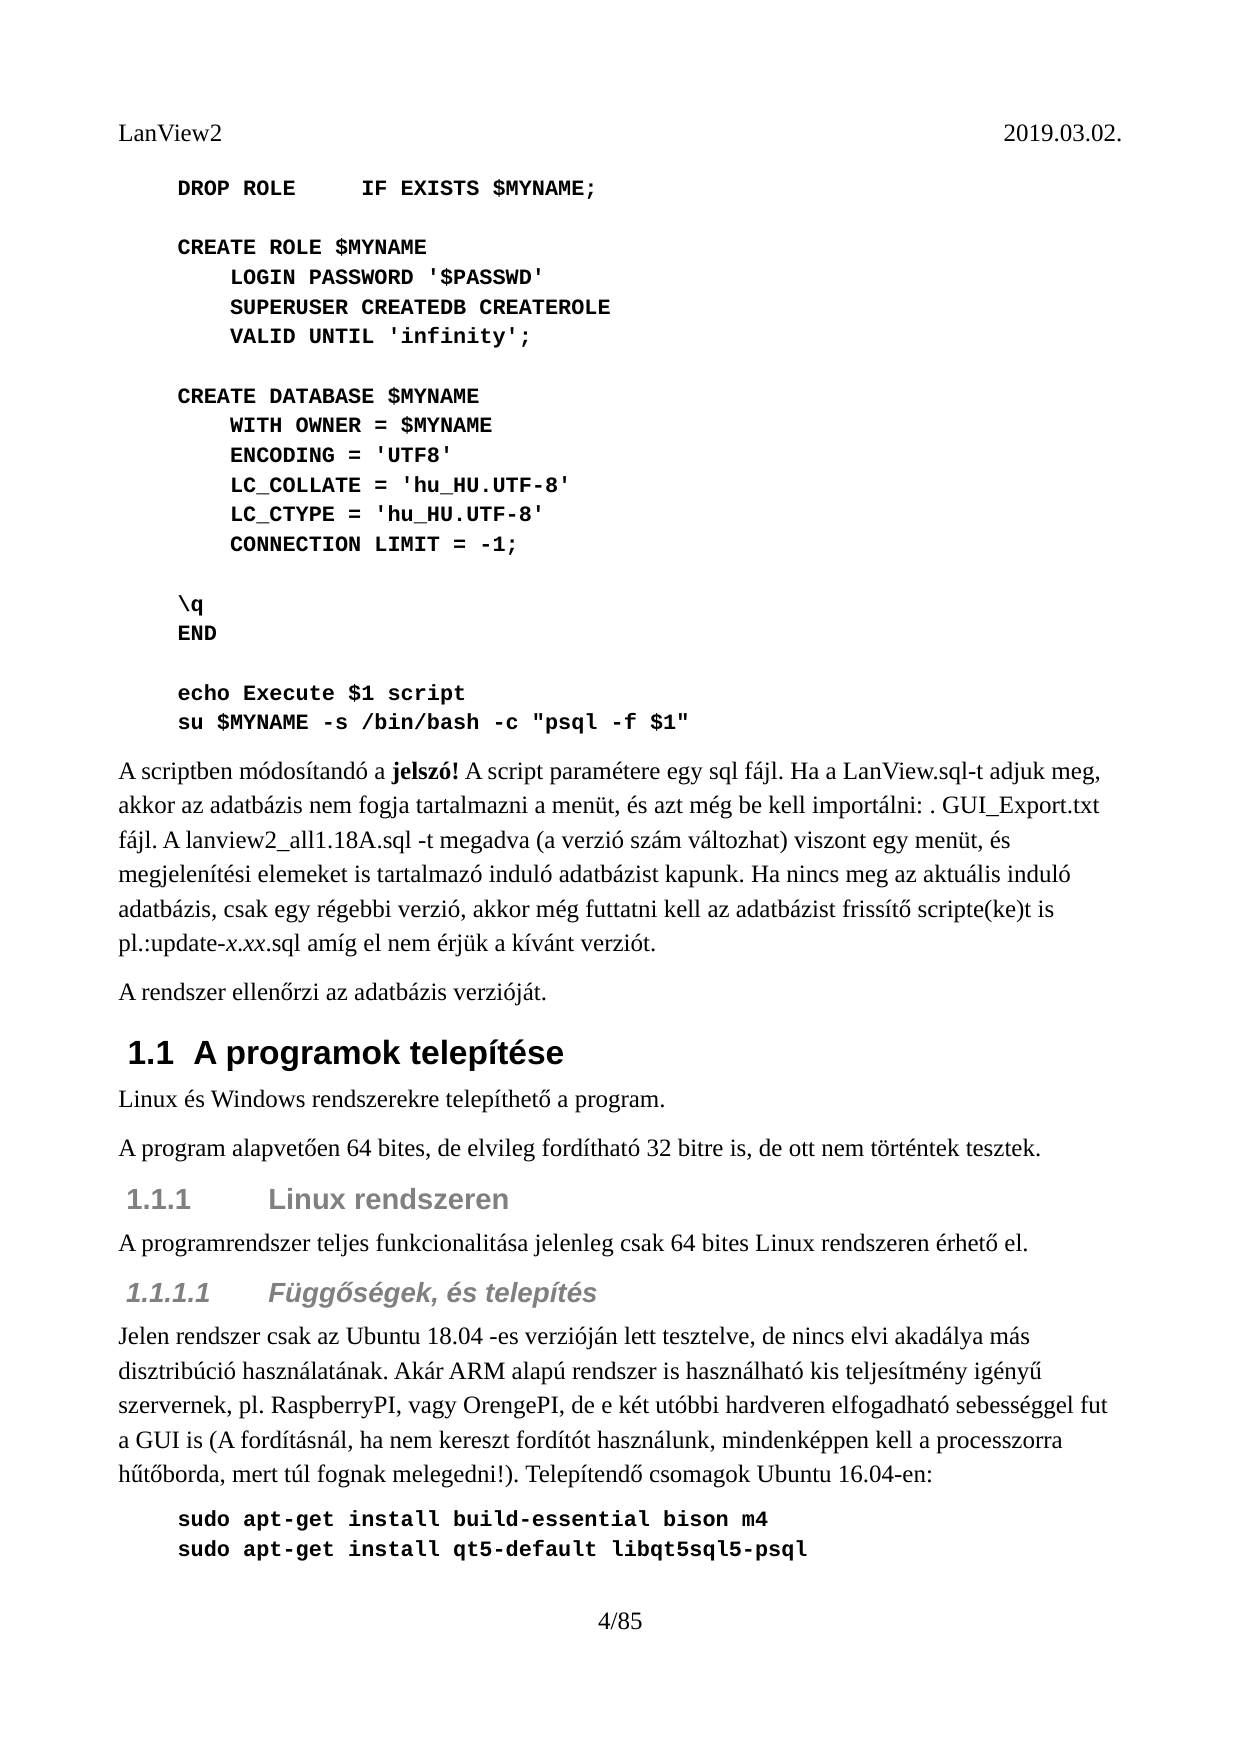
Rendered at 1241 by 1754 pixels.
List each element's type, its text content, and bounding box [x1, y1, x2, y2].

text A rendszer ellenőrzi az adatbázis verzióját. [118, 977, 1122, 1006]
subtitle A programok telepítése [118, 1032, 1122, 1071]
text DROP ROLE IF EXISTS $MYNAME; CREATE ROLE $MYNAME LOGIN PASSWORD '$PASSWD' SUPERUSER CREATEDB CREATEROLE VALID UNTIL 'infinity'; CREATE DATABASE $MYNAME WITH OWNER = $MYNAME ENCODING = 'UTF8' LC_COLLATE = 'hu_HU.UTF-8' LC_CTYPE = 'hu_HU.UTF-8' CONNECTION LIMIT = -1; \q END echo Execute $1 script su $MYNAME -s /bin/bash -c "psql -f $1" [177, 177, 1122, 736]
subtitle Függőségek, és telepítés [118, 1277, 1122, 1309]
text Linux és Windows rendszerekre telepíthető a program. [118, 1084, 1122, 1112]
text Jelen rendszer csak az Ubuntu 18.04 -es verzióján lett tesztelve, de nincs elvi akadálya más disztribúció használatának. Akár ARM alapú rendszer is használható kis teljesítmény igényű szervernek, pl. RaspberryPI, vagy OrengePI, de e két utóbbi hardveren elfogadható sebességgel fut a GUI is (A fordításnál, ha nem kereszt fordítót használunk, mindenképpen kell a processzorra hűtőborda, mert túl fognak melegedni!). Telepítendő csomagok Ubuntu 16.04-en: [118, 1321, 1122, 1488]
text A scriptben módosítandó a jelszó! A script paramétere egy sql fájl. Ha a LanView.sql-t adjuk meg, akkor az adatbázis nem fogja tartalmazni a menüt, és azt még be kell importálni: . GUI_Export.txt fájl. A lanview2_all1.18A.sql -t megadva (a verzió szám változhat) viszont egy menüt, és megjelenítési elemeket is tartalmazó induló adatbázist kapunk. Ha nincs meg az aktuális induló adatbázis, csak egy régebbi verzió, akkor még futtatni kell az adatbázist frissítő scripte(ke)t is pl.:update-x.xx.sql amíg el nem érjük a kívánt verziót. [118, 756, 1122, 957]
text sudo apt-get install build-essential bison m4 sudo apt-get install qt5-default libqt5sql5-psql [177, 1508, 1122, 1563]
text A program alapvetően 64 bites, de elvileg fordítható 32 bitre is, de ott nem történtek tesztek. [118, 1133, 1122, 1161]
subtitle Linux rendszeren [118, 1182, 1122, 1215]
text A programrendszer teljes funkcionalitása jelenleg csak 64 bites Linux rendszeren érhető el. [118, 1228, 1122, 1257]
